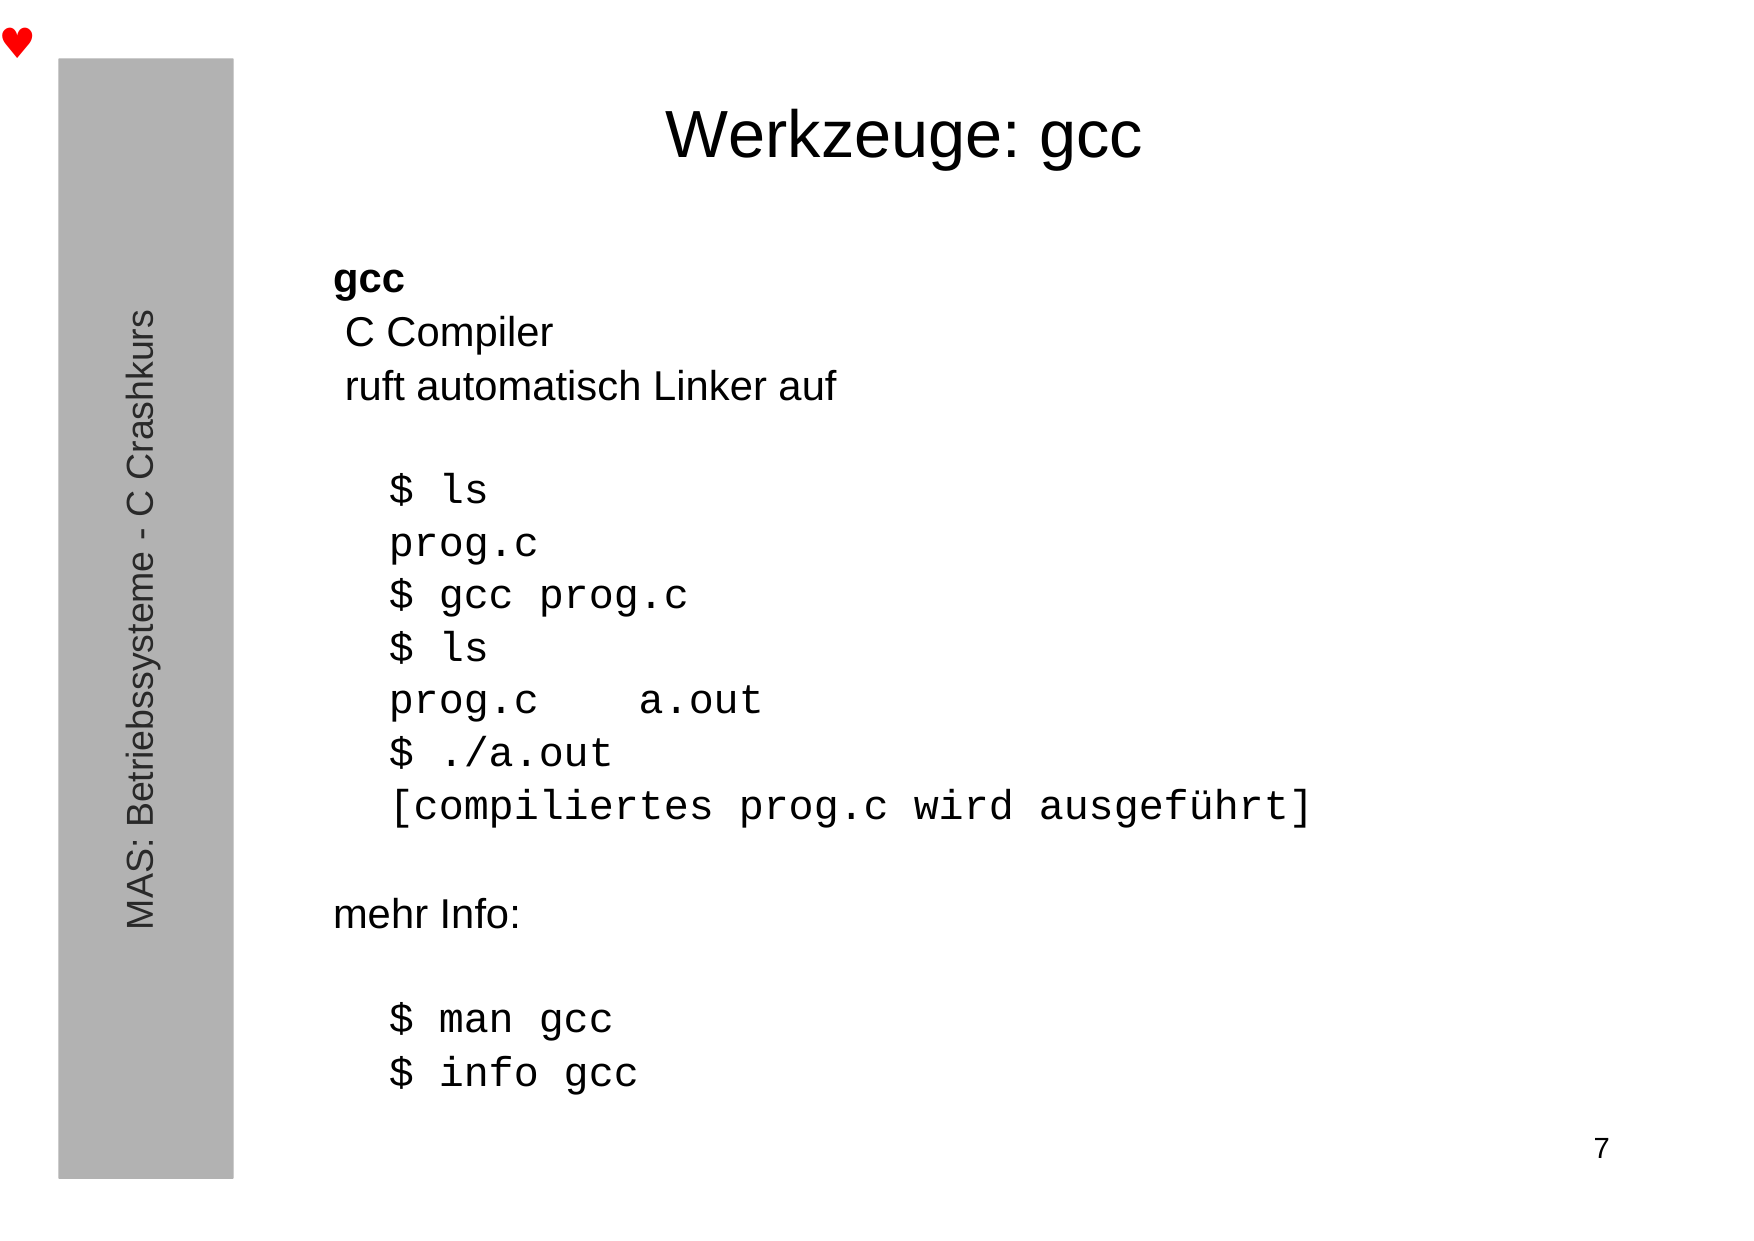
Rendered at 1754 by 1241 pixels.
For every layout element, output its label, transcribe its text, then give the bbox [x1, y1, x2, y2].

text_box ♥️ [0, 6, 66, 136]
text_box gcc C Compiler ruft automatisch Linker auf $ ls prog.c $ gcc prog.c $ ls prog.c a.out $ ./a.out [compiliertes prog.c wird ausgeführt] mehr Info: $ man gcc $ info gcc [318, 246, 1637, 1170]
text_box Werkzeuge: gcc [617, 86, 1193, 181]
text_box [1593, 1130, 1651, 1168]
text_box MAS: Betriebssysteme - C Crashkurs [110, 60, 195, 1180]
text_box [290, 221, 1651, 405]
text_box [59, 59, 233, 1179]
